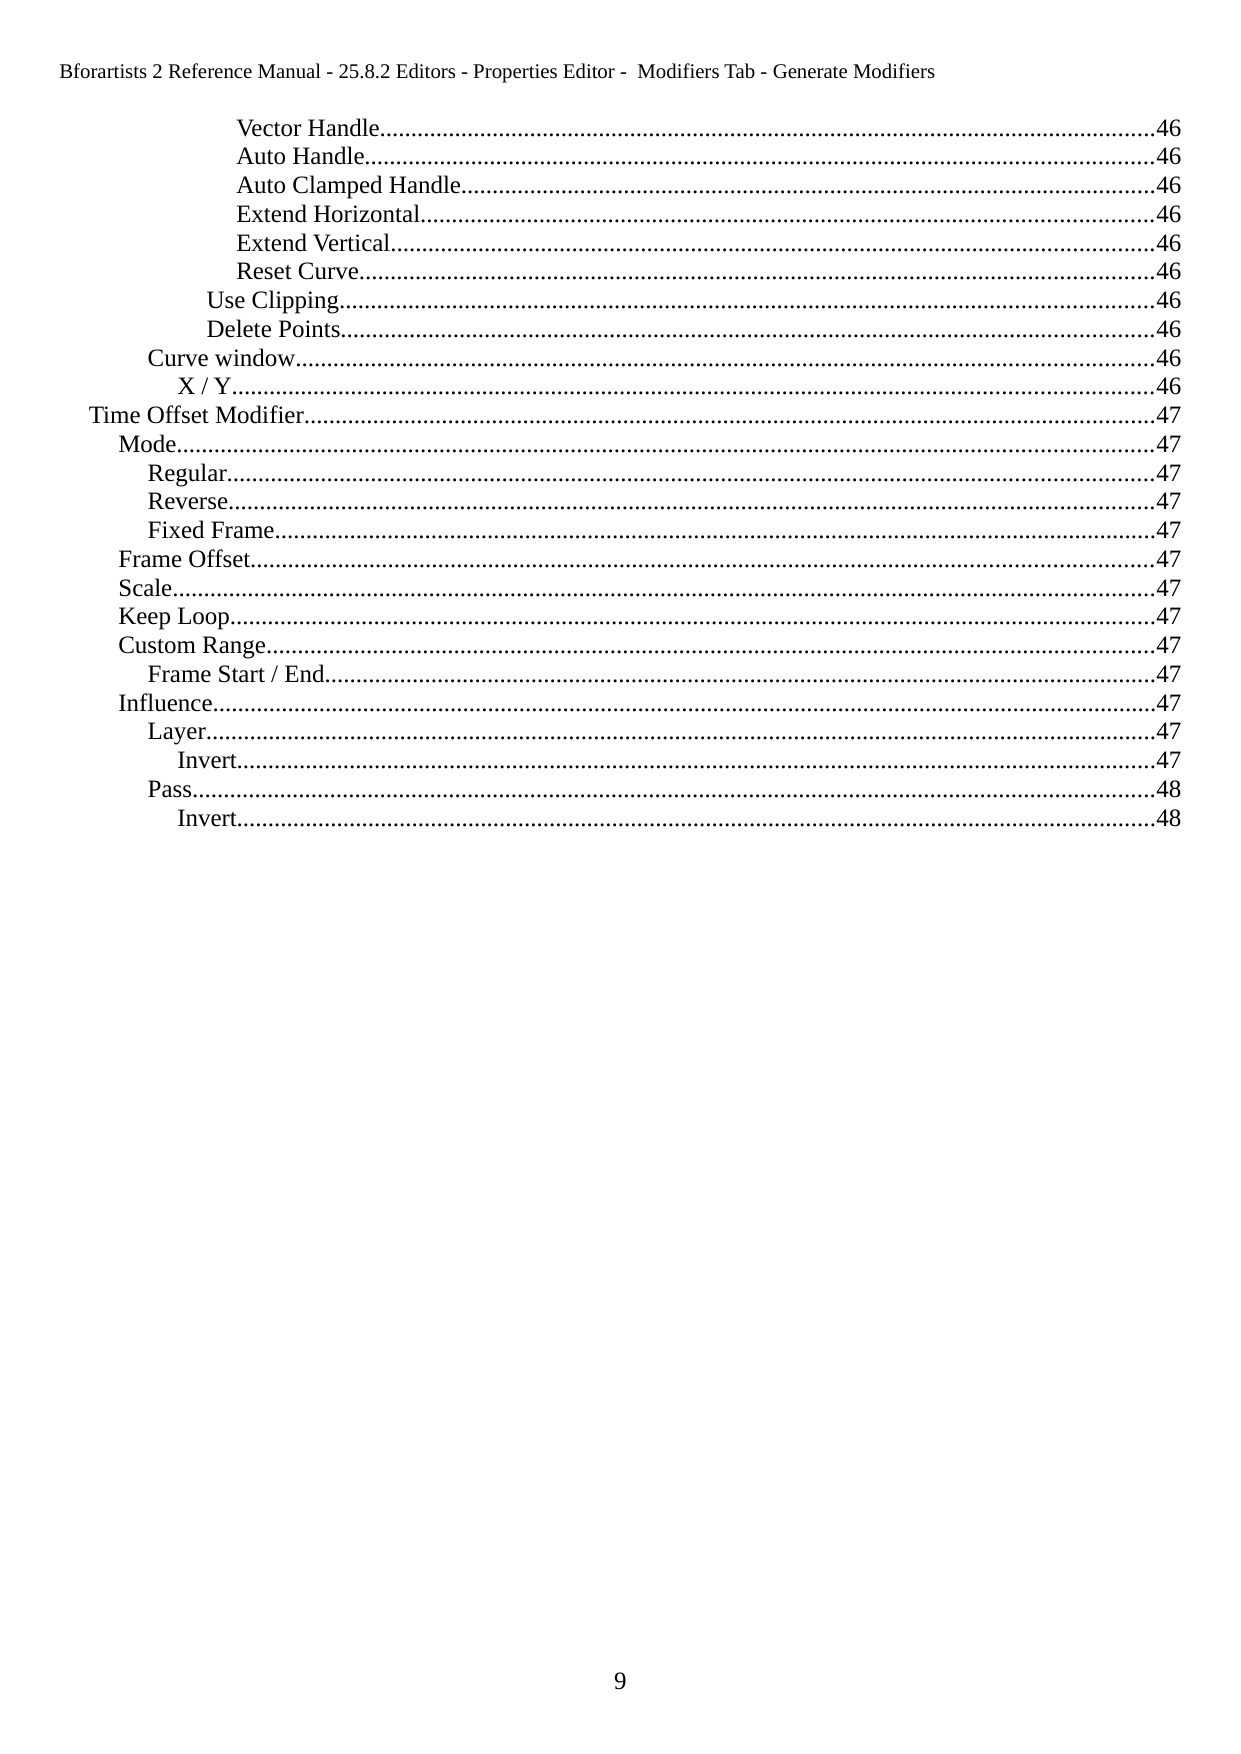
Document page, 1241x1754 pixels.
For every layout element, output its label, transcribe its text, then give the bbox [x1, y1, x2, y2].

text Extend Horizontal 46 [236, 199, 1181, 228]
text Reset Curve 46 [236, 256, 1181, 285]
text X / Y 46 [177, 371, 1181, 400]
text Regular 47 [147, 458, 1181, 486]
text Layer 47 [147, 716, 1181, 745]
text Reverse 47 [147, 486, 1181, 515]
text Use Clipping 46 [206, 285, 1181, 314]
text Custom Range 47 [118, 630, 1181, 659]
text Curve window 46 [147, 343, 1181, 371]
text Keep Loop 47 [118, 601, 1181, 630]
text Extend Vertical 46 [236, 228, 1181, 256]
text Invert 47 [177, 745, 1181, 774]
text Auto Clamped Handle 46 [236, 170, 1181, 199]
text Invert 48 [177, 803, 1181, 831]
text Influence 47 [118, 688, 1181, 716]
text Vector Handle 46 [236, 113, 1181, 141]
text Time Offset Modifier 47 [88, 400, 1181, 429]
text Frame Offset 47 [118, 544, 1181, 573]
text Auto Handle 46 [236, 141, 1181, 170]
text Mode 47 [118, 429, 1181, 458]
text Frame Start / End 47 [147, 659, 1181, 688]
text Delete Points 46 [206, 314, 1181, 343]
text Scale 47 [118, 573, 1181, 601]
text Fixed Frame 47 [147, 515, 1181, 544]
text Pass 48 [147, 774, 1181, 803]
